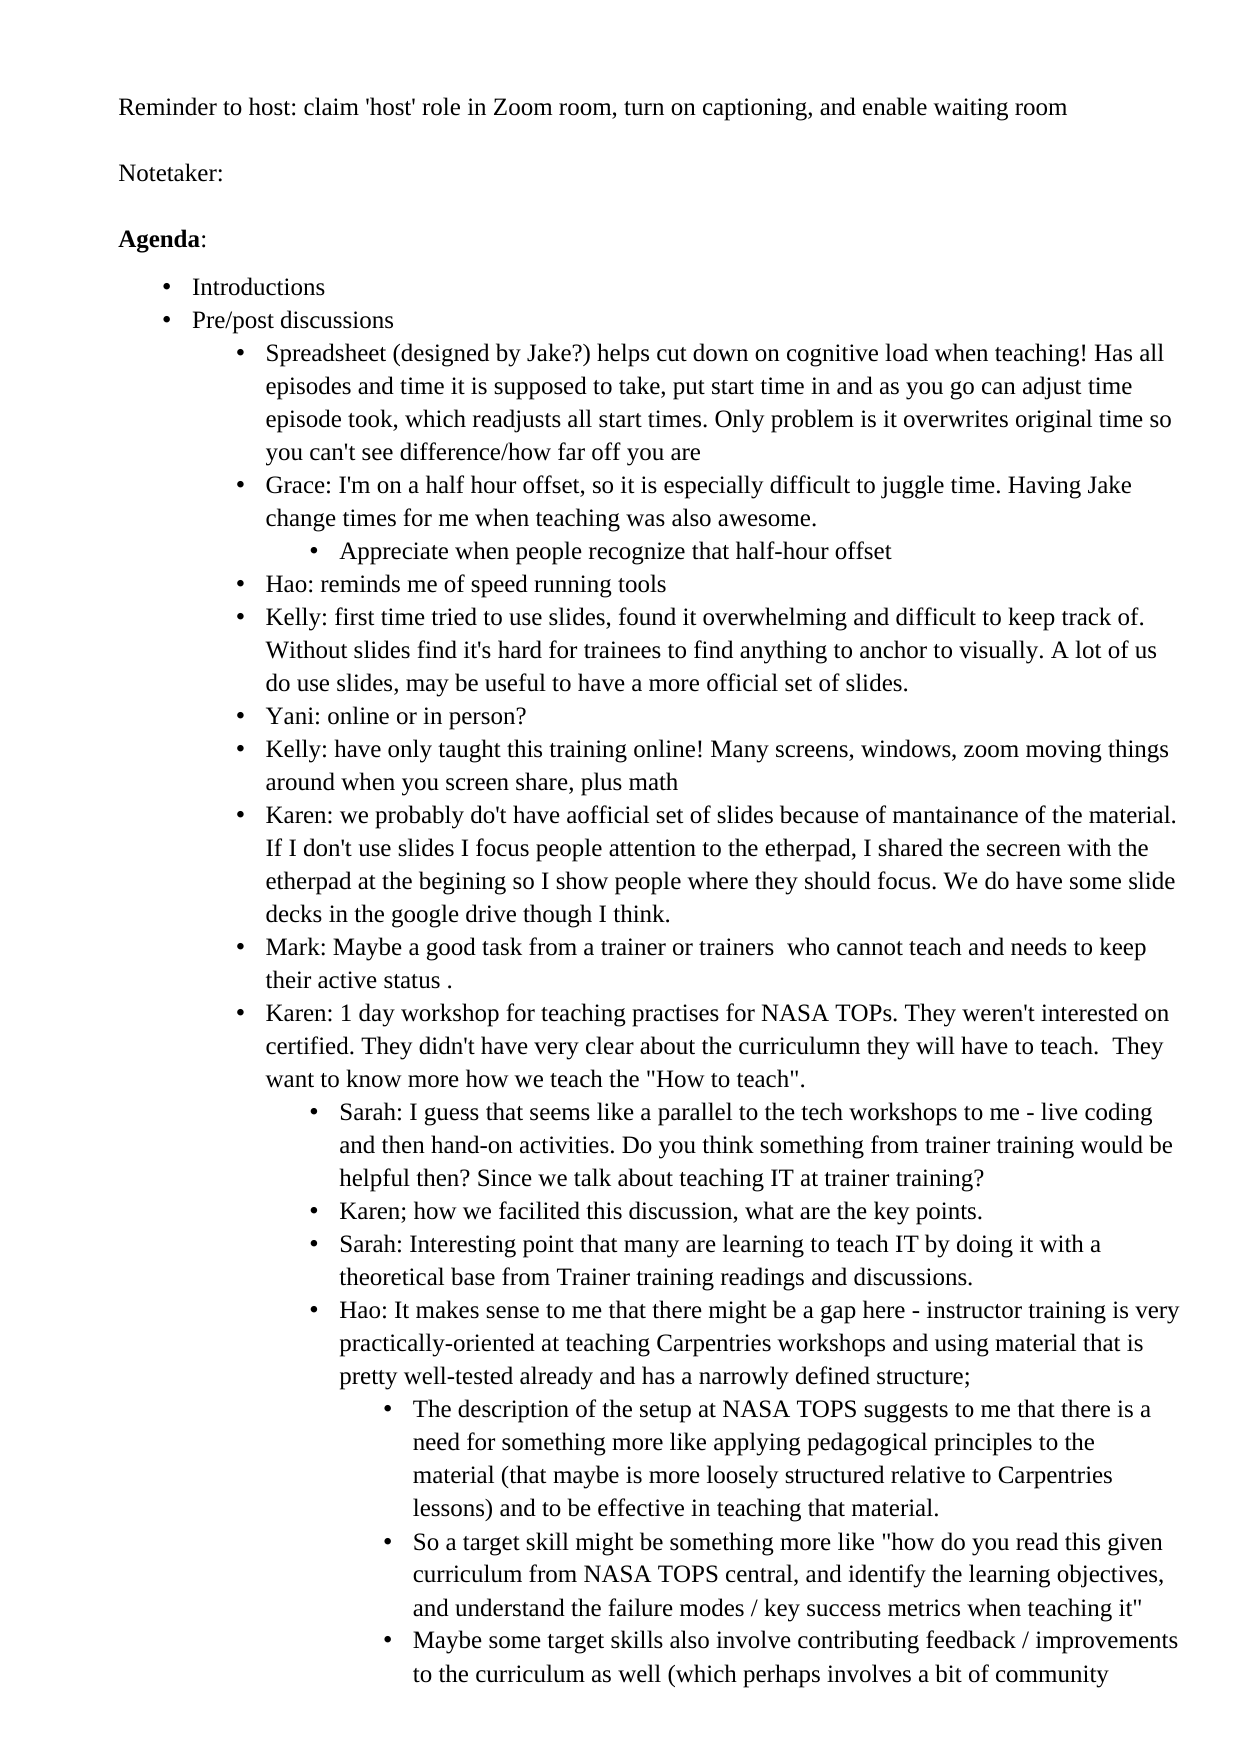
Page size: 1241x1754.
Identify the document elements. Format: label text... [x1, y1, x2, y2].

list Hao: reminds me of speed running tools [236, 569, 1181, 598]
list Pre/post discussions [162, 305, 1181, 333]
list Mark: Maybe a good task from a trainer or trainers who cannot teach and needs to keep their active status . [236, 932, 1181, 994]
list Karen; how we facilited this discussion, what are the key points. [309, 1196, 1181, 1225]
list Sarah: Interesting point that many are learning to teach IT by doing it with a theoretical base from Trainer training readings and discussions. [309, 1229, 1181, 1291]
list Karen: we probably do't have aofficial set of slides because of mantainance of the material. If I don't use slides I focus people attention to the etherpad, I shared the secreen with the etherpad at the begining so I show people where they should focus. We do have some slide decks in the google drive though I think. [236, 800, 1181, 928]
list Sarah: I guess that seems like a parallel to the tech workshops to me - live coding and then hand-on activities. Do you think something from trainer training would be helpful then? Since we talk about teaching IT at trainer training? [309, 1097, 1181, 1192]
list Grace: I'm on a half hour offset, so it is especially difficult to juggle time. Having Jake change times for me when teaching was also awesome. [236, 470, 1181, 532]
list Kelly: first time tried to use slides, found it overwhelming and difficult to keep track of. Without slides find it's hard for trainees to find anything to anchor to visually. A lot of us do use slides, may be useful to have a more official set of slides. [236, 602, 1181, 697]
list Introductions [162, 272, 1181, 301]
list So a target skill might be something more like "how do you read this given curriculum from NASA TOPS central, and identify the learning objectives, and understand the failure modes / key success metrics when teaching it" [383, 1527, 1181, 1621]
text Reminder to host: claim 'host' role in Zoom room, turn on captioning, and enable waiting room Notetaker: Agenda: [118, 59, 1181, 253]
list Kelly: have only taught this training online! Many screens, windows, zoom moving things around when you screen share, plus math [236, 734, 1181, 796]
list The description of the setup at NASA TOPS suggests to me that there is a need for something more like applying pedagogical principles to the material (that maybe is more loosely structured relative to Carpentries lessons) and to be effective in teaching that material. [383, 1394, 1181, 1522]
list Maybe some target skills also involve contributing feedback / improvements to the curriculum as well (which perhaps involves a bit of community [383, 1626, 1181, 1687]
list Yani: online or in person? [236, 701, 1181, 730]
list Appreciate when people recognize that half-hour offset [309, 536, 1181, 565]
list Spreadsheet (designed by Jake?) helps cut down on cognitive load when teaching! Has all episodes and time it is supposed to take, put start time in and as you go can adjust time episode took, which readjusts all start times. Only problem is it overwrites original time so you can't see difference/how far off you are [236, 338, 1181, 466]
list Karen: 1 day workshop for teaching practises for NASA TOPs. They weren't interested on certified. They didn't have very clear about the curriculumn they will have to teach. They want to know more how we teach the "How to teach". [236, 998, 1181, 1093]
list Hao: It makes sense to me that there might be a gap here - instructor training is very practically-oriented at teaching Carpentries workshops and using material that is pretty well-tested already and has a narrowly defined structure; [309, 1295, 1181, 1390]
